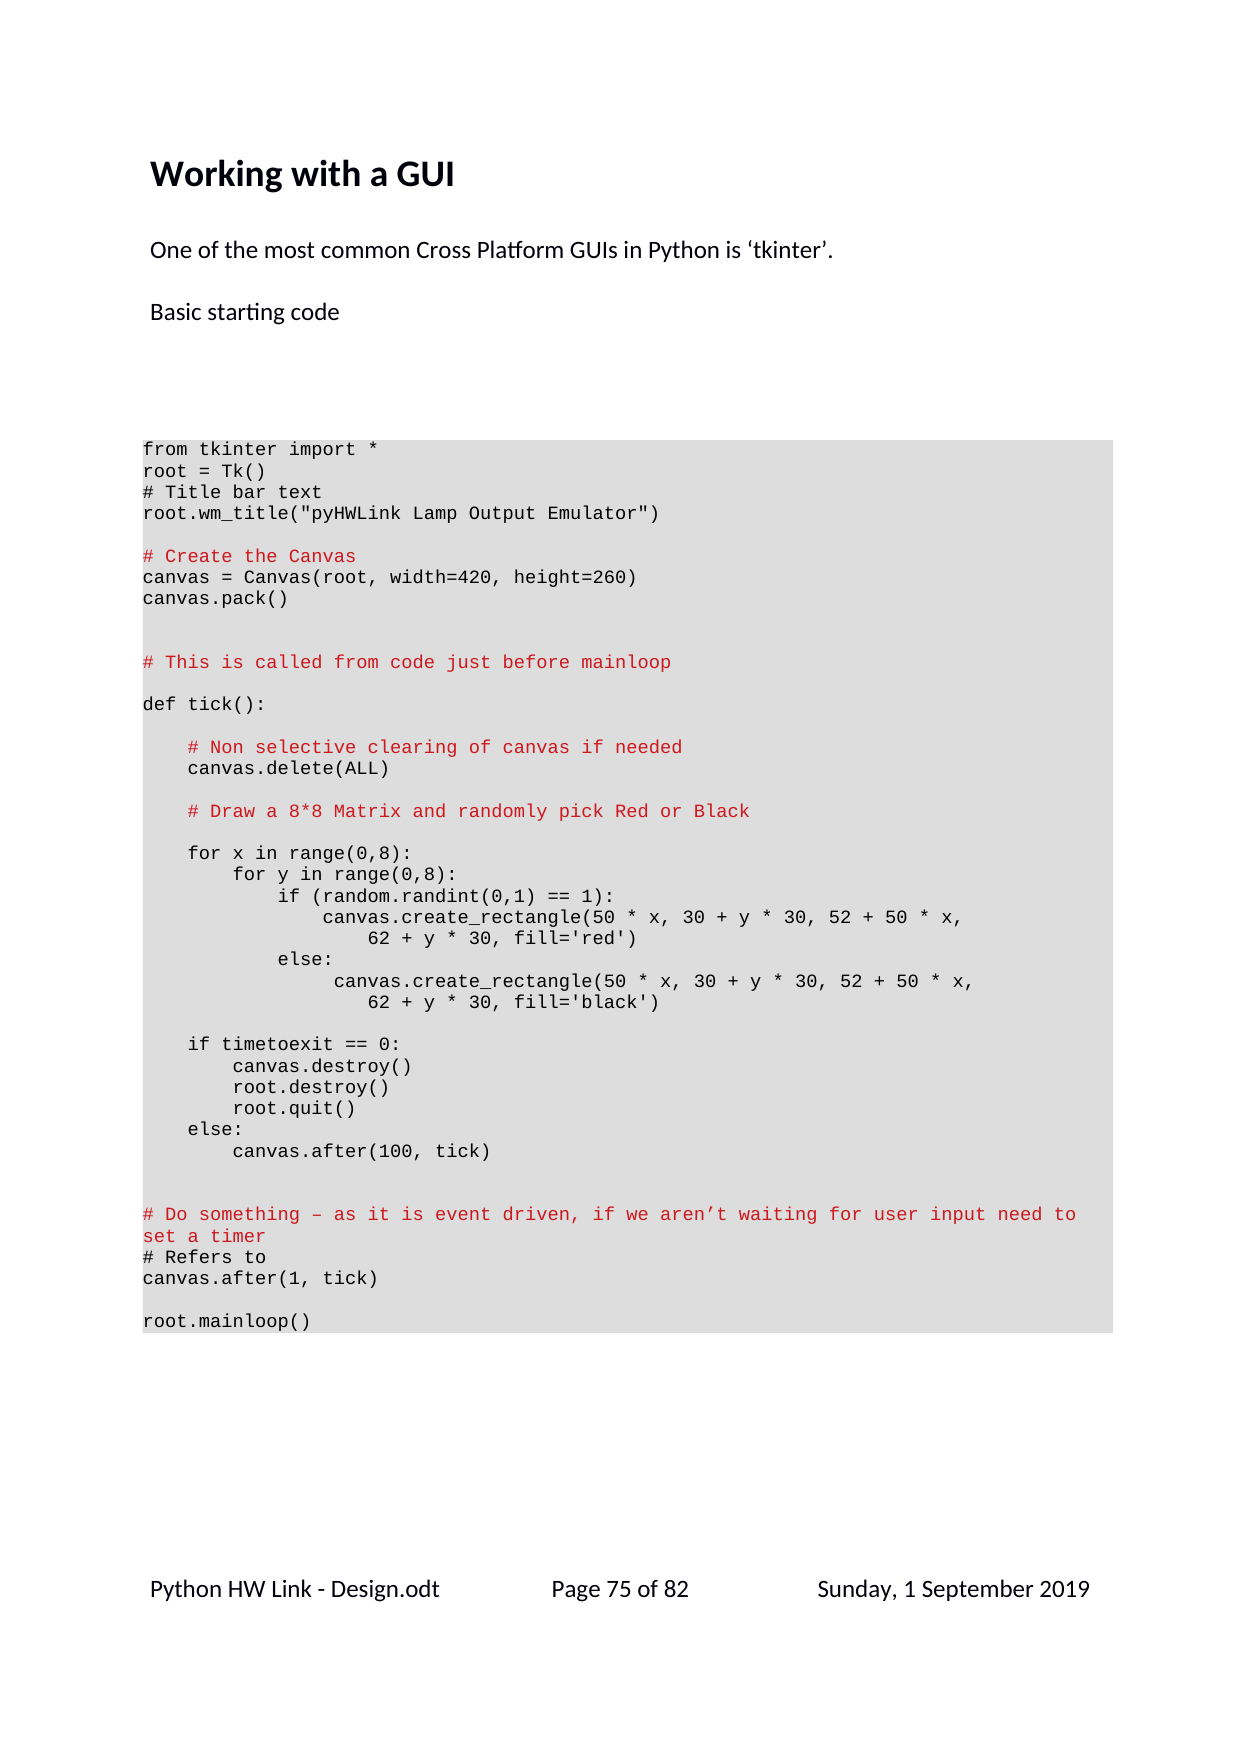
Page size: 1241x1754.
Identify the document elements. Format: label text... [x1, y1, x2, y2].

text Basic starting code [150, 296, 1090, 326]
subtitle Working with a GUI [150, 150, 1090, 196]
text One of the most common Cross Platform GUIs in Python is ‘tkinter’. [150, 235, 1090, 265]
